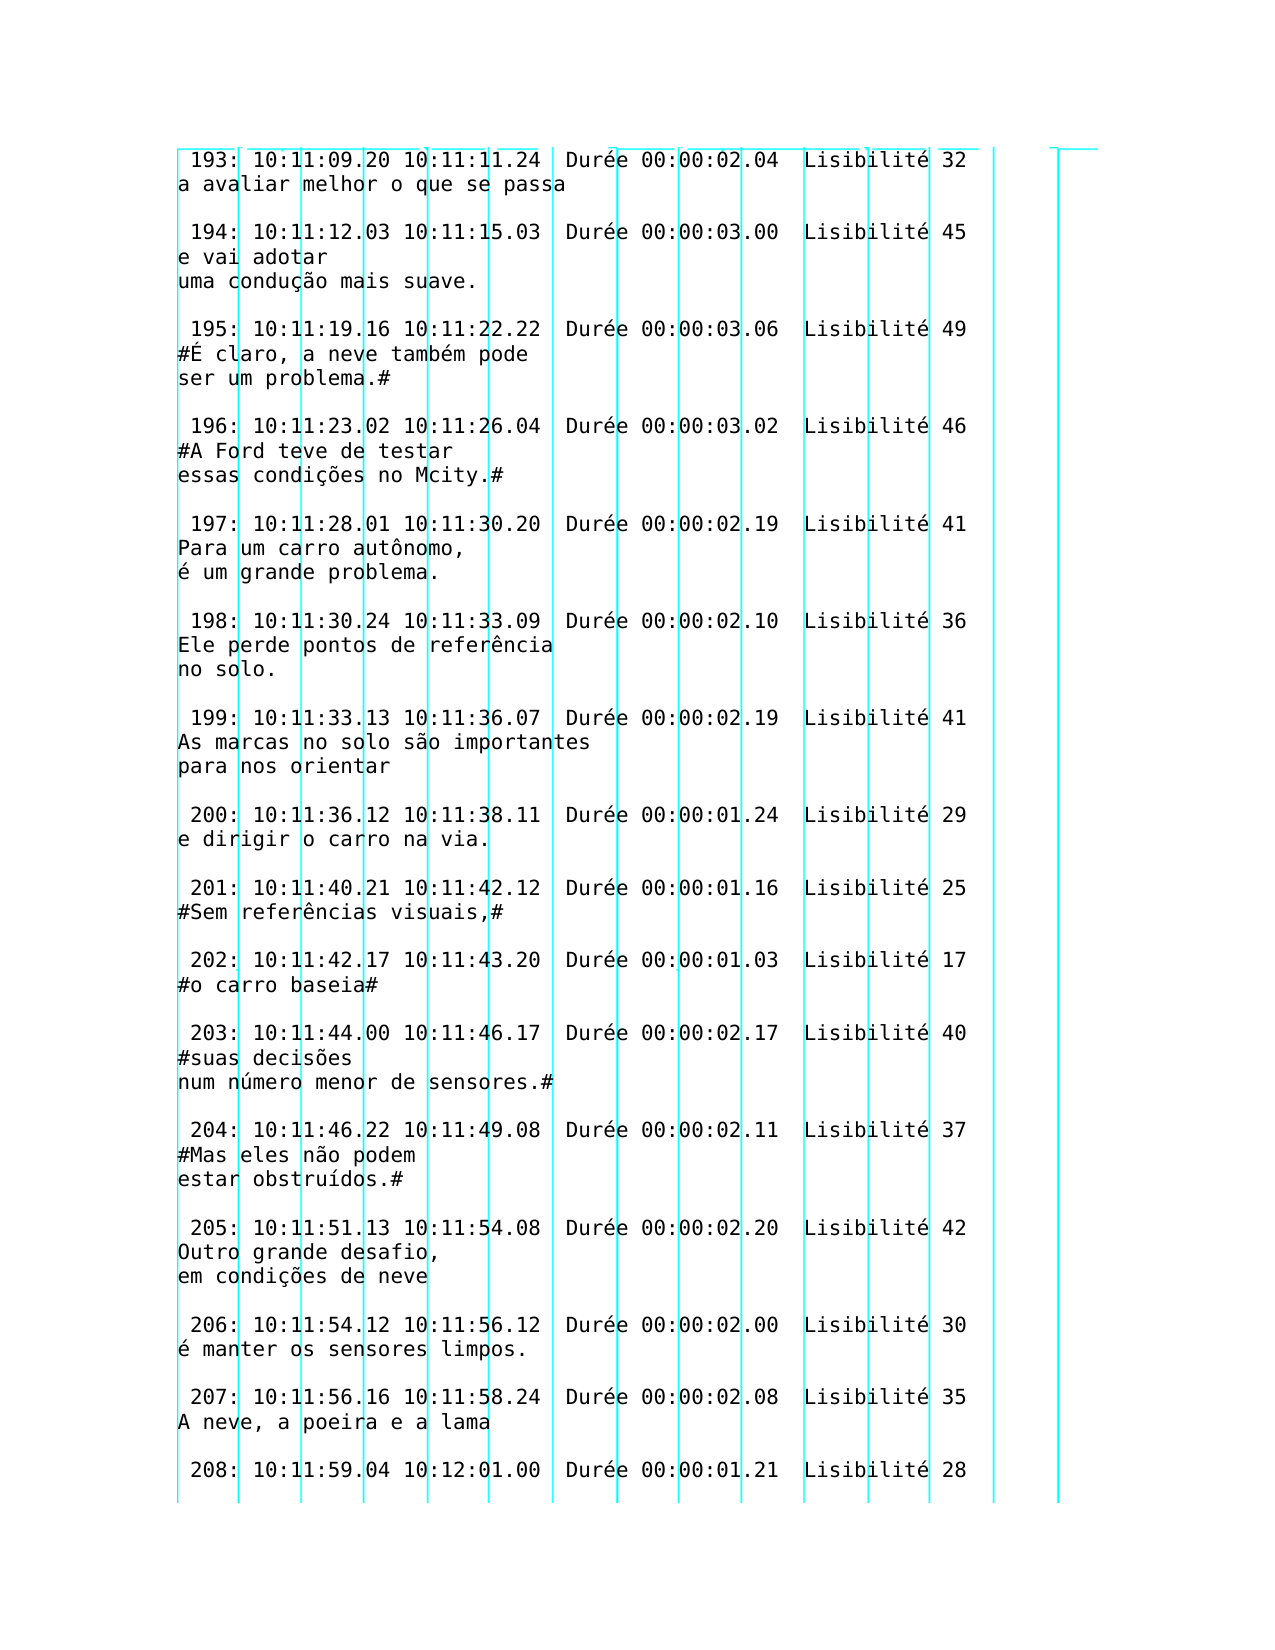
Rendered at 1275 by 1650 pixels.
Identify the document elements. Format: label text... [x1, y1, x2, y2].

picture [177, 584, 1098, 609]
picture [177, 1094, 1098, 1118]
text a avaliar melhor o que se passa [177, 172, 1098, 196]
text 207: 10:11:56.16 10:11:58.24 Durée 00:00:02.08 Lisibilité 35 [177, 1385, 1098, 1410]
text 196: 10:11:23.02 10:11:26.04 Durée 00:00:03.02 Lisibilité 46 [177, 414, 1098, 439]
text no solo. [177, 657, 1098, 682]
text #suas decisões [177, 1046, 1098, 1070]
text é manter os sensores limpos. [177, 1337, 1098, 1361]
text estar obstruídos.# [177, 1167, 1098, 1191]
picture [177, 1191, 1098, 1216]
picture [177, 779, 1098, 803]
text 204: 10:11:46.22 10:11:49.08 Durée 00:00:02.11 Lisibilité 37 [177, 1118, 1098, 1143]
picture [177, 1361, 1098, 1385]
text 203: 10:11:44.00 10:11:46.17 Durée 00:00:02.17 Lisibilité 40 [177, 1021, 1098, 1046]
text e dirigir o carro na via. [177, 827, 1098, 851]
text 200: 10:11:36.12 10:11:38.11 Durée 00:00:01.24 Lisibilité 29 [177, 803, 1098, 827]
text ser um problema.# [177, 366, 1098, 390]
text 201: 10:11:40.21 10:11:42.12 Durée 00:00:01.16 Lisibilité 25 [177, 876, 1098, 900]
text 197: 10:11:28.01 10:11:30.20 Durée 00:00:02.19 Lisibilité 41 [177, 512, 1098, 536]
text #É claro, a neve também pode [177, 342, 1098, 366]
picture [177, 851, 1098, 876]
picture [177, 682, 1098, 706]
picture [177, 1434, 1098, 1458]
text As marcas no solo são importantes [177, 730, 1098, 754]
text essas condições no Mcity.# [177, 463, 1098, 487]
text #o carro baseia# [177, 973, 1098, 997]
text #Mas eles não podem [177, 1143, 1098, 1167]
text #A Ford teve de testar [177, 439, 1098, 463]
text 193: 10:11:09.20 10:11:11.24 Durée 00:00:02.04 Lisibilité 32 [177, 148, 1098, 172]
picture [177, 1482, 1098, 1503]
text 195: 10:11:19.16 10:11:22.22 Durée 00:00:03.06 Lisibilité 49 [177, 317, 1098, 342]
text num número menor de sensores.# [177, 1070, 1098, 1094]
picture [177, 293, 1098, 317]
text é um grande problema. [177, 560, 1098, 584]
text 206: 10:11:54.12 10:11:56.12 Durée 00:00:02.00 Lisibilité 30 [177, 1313, 1098, 1337]
picture [177, 1288, 1098, 1313]
picture [177, 390, 1098, 414]
text Outro grande desafio, [177, 1240, 1098, 1264]
text Ele perde pontos de referência [177, 633, 1098, 657]
text 208: 10:11:59.04 10:12:01.00 Durée 00:00:01.21 Lisibilité 28 [177, 1458, 1098, 1482]
text 198: 10:11:30.24 10:11:33.09 Durée 00:00:02.10 Lisibilité 36 [177, 609, 1098, 633]
text A neve, a poeira e a lama [177, 1410, 1098, 1434]
text e vai adotar [177, 245, 1098, 269]
text 194: 10:11:12.03 10:11:15.03 Durée 00:00:03.00 Lisibilité 45 [177, 220, 1098, 245]
text para nos orientar [177, 754, 1098, 779]
text 199: 10:11:33.13 10:11:36.07 Durée 00:00:02.19 Lisibilité 41 [177, 706, 1098, 730]
picture [177, 924, 1098, 948]
text #Sem referências visuais,# [177, 900, 1098, 924]
text em condições de neve [177, 1264, 1098, 1288]
picture [177, 997, 1098, 1021]
text Para um carro autônomo, [177, 536, 1098, 560]
text 202: 10:11:42.17 10:11:43.20 Durée 00:00:01.03 Lisibilité 17 [177, 948, 1098, 973]
picture [177, 196, 1098, 220]
text uma condução mais suave. [177, 269, 1098, 293]
picture [177, 487, 1098, 512]
text 205: 10:11:51.13 10:11:54.08 Durée 00:00:02.20 Lisibilité 42 [177, 1216, 1098, 1240]
